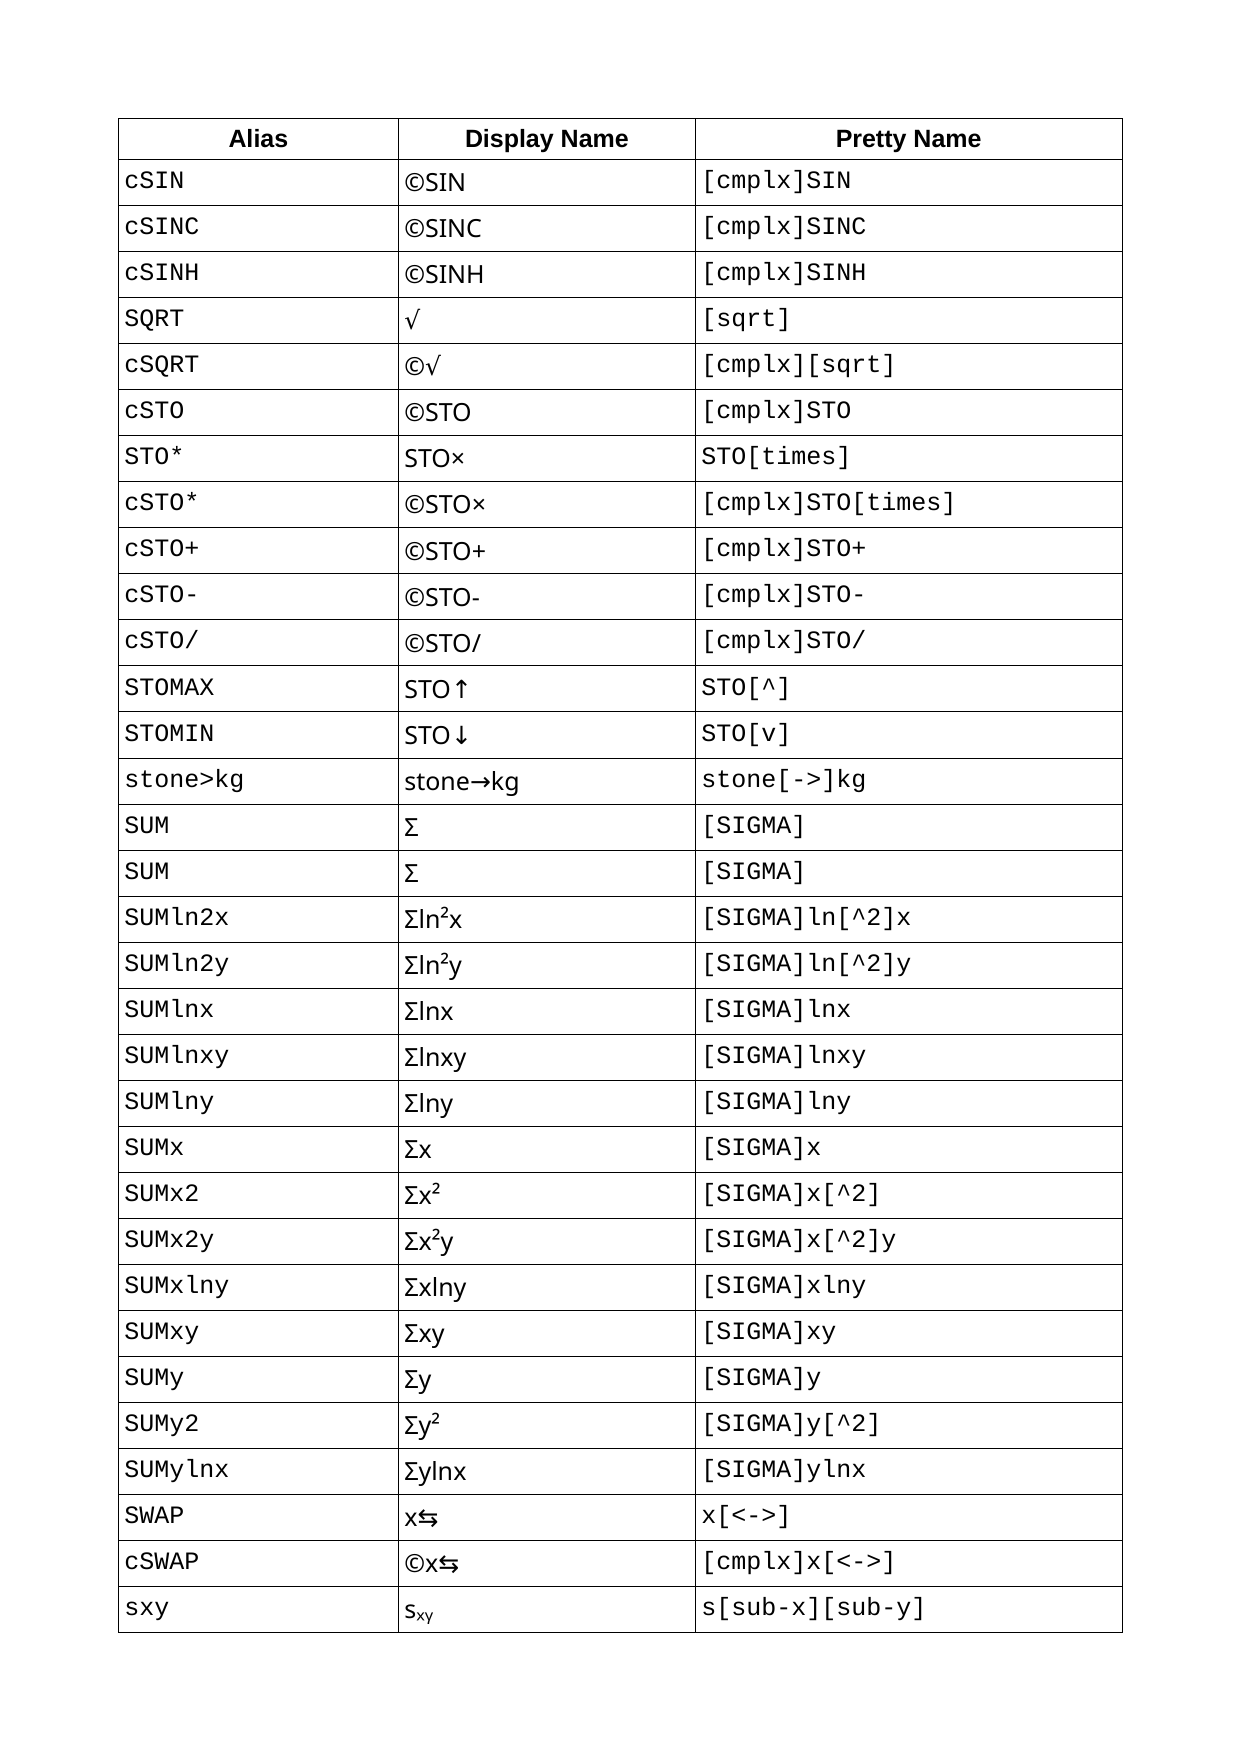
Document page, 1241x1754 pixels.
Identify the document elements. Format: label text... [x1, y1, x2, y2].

table_cell ©√ [399, 344, 695, 389]
table_cell cSTO/ [119, 620, 398, 665]
table_cell [SIGMA]ln[^2]y [696, 943, 1122, 988]
table_cell s[sub-x][sub-y] [696, 1587, 1122, 1632]
table_cell cSINC [119, 206, 398, 251]
table_cell [cmplx]SINH [696, 252, 1122, 297]
table_cell ©STO+ [399, 528, 695, 573]
table_header Alias [119, 119, 398, 159]
table_cell x[<->] [696, 1495, 1122, 1540]
table_cell Σlny [399, 1081, 695, 1126]
table_cell SUMlny [119, 1081, 398, 1126]
table_cell STO* [119, 436, 398, 481]
table_cell ©SINC [399, 206, 695, 251]
table_cell SUMln2y [119, 943, 398, 988]
table_cell Σln²x [399, 897, 695, 942]
table_cell SUMln2x [119, 897, 398, 942]
table_cell [SIGMA]xlny [696, 1265, 1122, 1310]
table_cell cSTO+ [119, 528, 398, 573]
table_header Pretty Name [696, 119, 1122, 159]
table_cell sₓᵧ [399, 1587, 695, 1632]
table_cell stone→kg [399, 759, 695, 803]
table_cell [SIGMA]lnxy [696, 1035, 1122, 1080]
table_cell [sqrt] [696, 298, 1122, 343]
table_cell SWAP [119, 1495, 398, 1540]
table_cell [SIGMA]xy [696, 1311, 1122, 1356]
table_cell Σxlny [399, 1265, 695, 1310]
table_cell [cmplx][sqrt] [696, 344, 1122, 389]
table_cell Σylnx [399, 1449, 695, 1494]
table_cell SUMxy [119, 1311, 398, 1356]
table_cell SUMx [119, 1127, 398, 1172]
table_cell ©SIN [399, 160, 695, 205]
table_header Display Name [399, 119, 695, 159]
table_cell sxy [119, 1587, 398, 1632]
table_cell ©SINH [399, 252, 695, 297]
table_cell SUMlnx [119, 989, 398, 1034]
table_cell SUMy2 [119, 1403, 398, 1448]
table_cell [SIGMA]ln[^2]x [696, 897, 1122, 942]
table_cell [SIGMA]lnx [696, 989, 1122, 1034]
table_cell cSTO [119, 390, 398, 435]
table_cell Σxy [399, 1311, 695, 1356]
table_cell ©STO/ [399, 620, 695, 665]
table_cell STO↓ [399, 712, 695, 757]
table_cell cSWAP [119, 1541, 398, 1586]
table_cell Σlnx [399, 989, 695, 1034]
table_cell SUMylnx [119, 1449, 398, 1494]
table_cell Σlnxy [399, 1035, 695, 1080]
table_cell [cmplx]STO- [696, 574, 1122, 619]
table_cell x⇆ [399, 1495, 695, 1540]
table_cell SUMlnxy [119, 1035, 398, 1080]
table_cell cSIN [119, 160, 398, 205]
table_cell [SIGMA]x[^2]y [696, 1219, 1122, 1264]
table_cell [SIGMA]x [696, 1127, 1122, 1172]
table_cell Σ [399, 805, 695, 849]
table_cell ©STO× [399, 482, 695, 527]
table_cell STO↑ [399, 666, 695, 711]
table_cell SQRT [119, 298, 398, 343]
table_cell ©STO- [399, 574, 695, 619]
table_cell [SIGMA]y [696, 1357, 1122, 1402]
table_cell [cmplx]STO+ [696, 528, 1122, 573]
table_cell STO[times] [696, 436, 1122, 481]
table_cell Σx [399, 1127, 695, 1172]
table_cell STOMAX [119, 666, 398, 711]
table_cell [cmplx]SINC [696, 206, 1122, 251]
table_cell Σy [399, 1357, 695, 1402]
table_cell SUMy [119, 1357, 398, 1402]
table_cell SUM [119, 851, 398, 896]
table_cell stone>kg [119, 759, 398, 803]
table_cell [SIGMA]y[^2] [696, 1403, 1122, 1448]
table_cell Σx²y [399, 1219, 695, 1264]
table_cell Σ [399, 851, 695, 896]
table_cell Σln²y [399, 943, 695, 988]
table_cell [SIGMA] [696, 851, 1122, 896]
table_cell SUM [119, 805, 398, 849]
table_cell [SIGMA] [696, 805, 1122, 849]
table_cell Σx² [399, 1173, 695, 1218]
table_cell SUMx2y [119, 1219, 398, 1264]
table_cell [cmplx]SIN [696, 160, 1122, 205]
table_cell [cmplx]STO [696, 390, 1122, 435]
table_cell STO[^] [696, 666, 1122, 711]
table_cell Σy² [399, 1403, 695, 1448]
table_cell STOMIN [119, 712, 398, 757]
table_cell ©x⇆ [399, 1541, 695, 1586]
table_cell cSQRT [119, 344, 398, 389]
table_cell cSINH [119, 252, 398, 297]
table_cell STO× [399, 436, 695, 481]
table_cell [cmplx]STO/ [696, 620, 1122, 665]
table_cell STO[v] [696, 712, 1122, 757]
table_cell cSTO* [119, 482, 398, 527]
table_cell ©STO [399, 390, 695, 435]
table_cell [cmplx]x[<->] [696, 1541, 1122, 1586]
table_cell √ [399, 298, 695, 343]
table_cell stone[->]kg [696, 759, 1122, 803]
table_cell cSTO- [119, 574, 398, 619]
table_cell [cmplx]STO[times] [696, 482, 1122, 527]
table_cell SUMxlny [119, 1265, 398, 1310]
table_cell [SIGMA]lny [696, 1081, 1122, 1126]
table_cell [SIGMA]x[^2] [696, 1173, 1122, 1218]
table_cell SUMx2 [119, 1173, 398, 1218]
table_cell [SIGMA]ylnx [696, 1449, 1122, 1494]
